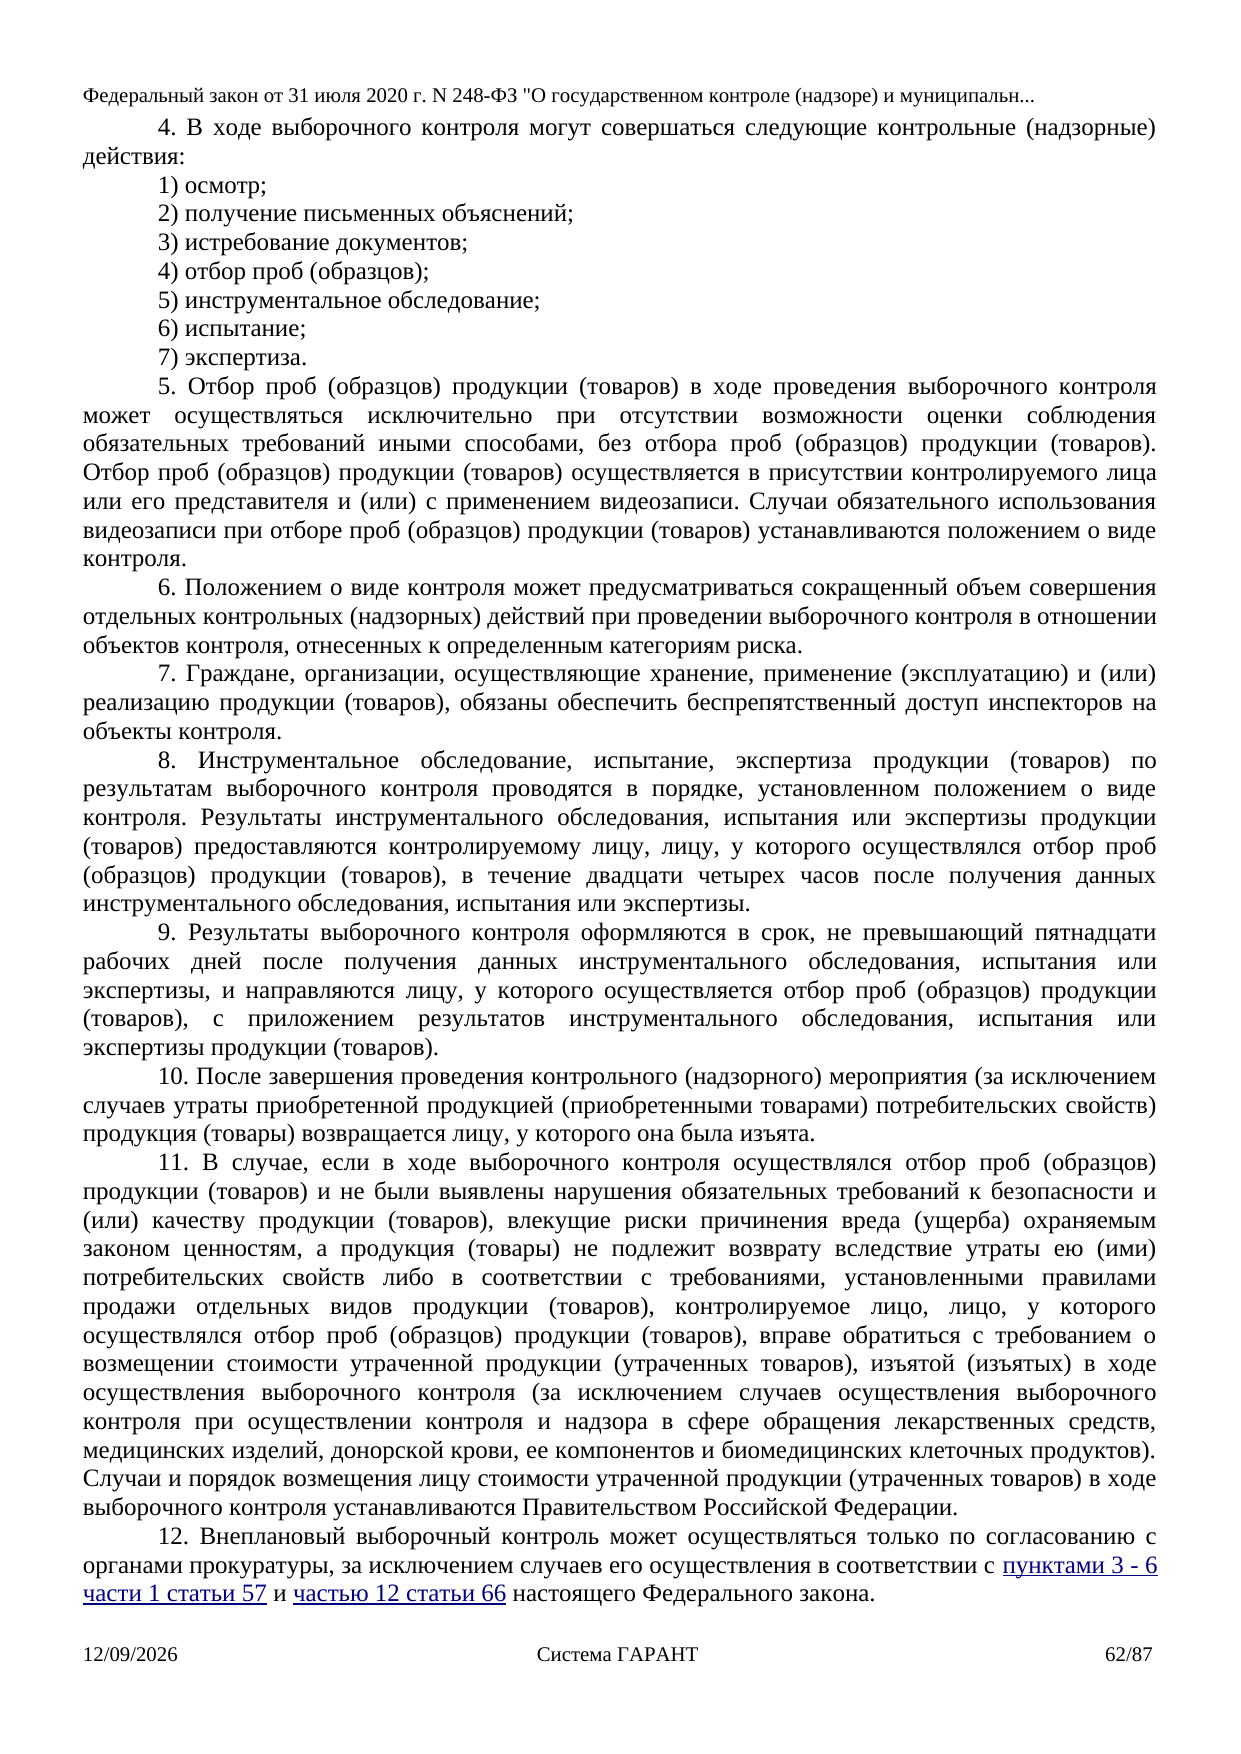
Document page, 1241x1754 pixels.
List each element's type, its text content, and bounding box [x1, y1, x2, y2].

text 1) осмотр; [83, 170, 1157, 198]
text 10. После завершения проведения контрольного (надзорного) мероприятия (за исключением случаев утраты приобретенной продукцией (приобретенными товарами) потребительских свойств) продукция (товары) возвращается лицу, у которого она была изъята. [83, 1061, 1157, 1147]
text 4. В ходе выборочного контроля могут совершаться следующие контрольные (надзорные) действия: [83, 112, 1157, 170]
text 8. Инструментальное обследование, испытание, экспертиза продукции (товаров) по результатам выборочного контроля проводятся в порядке, установленном положением о виде контроля. Результаты инструментального обследования, испытания или экспертизы продукции (товаров) предоставляются контролируемому лицу, лицу, у которого осуществлялся отбор проб (образцов) продукции (товаров), в течение двадцати четырех часов после получения данных инструментального обследования, испытания или экспертизы. [83, 745, 1157, 917]
text 9. Результаты выборочного контроля оформляются в срок, не превышающий пятнадцати рабочих дней после получения данных инструментального обследования, испытания или экспертизы, и направляются лицу, у которого осуществляется отбор проб (образцов) продукции (товаров), с приложением результатов инструментального обследования, испытания или экспертизы продукции (товаров). [83, 917, 1157, 1061]
text 2) получение письменных объяснений; [83, 198, 1157, 227]
text 3) истребование документов; [83, 227, 1157, 256]
text 11. В случае, если в ходе выборочного контроля осуществлялся отбор проб (образцов) продукции (товаров) и не были выявлены нарушения обязательных требований к безопасности и (или) качеству продукции (товаров), влекущие риски причинения вреда (ущерба) охраняемым законом ценностям, а продукция (товары) не подлежит возврату вследствие утраты ею (ими) потребительских свойств либо в соответствии с требованиями, установленными правилами продажи отдельных видов продукции (товаров), контролируемое лицо, лицо, у которого осуществлялся отбор проб (образцов) продукции (товаров), вправе обратиться с требованием о возмещении стоимости утраченной продукции (утраченных товаров), изъятой (изъятых) в ходе осуществления выборочного контроля (за исключением случаев осуществления выборочного контроля при осуществлении контроля и надзора в сфере обращения лекарственных средств, медицинских изделий, донорской крови, ее компонентов и биомедицинских клеточных продуктов). Случаи и порядок возмещения лицу стоимости утраченной продукции (утраченных товаров) в ходе выборочного контроля устанавливаются Правительством Российской Федерации. [83, 1147, 1157, 1521]
text 6) испытание; [83, 313, 1157, 342]
text 5. Отбор проб (образцов) продукции (товаров) в ходе проведения выборочного контроля может осуществляться исключительно при отсутствии возможности оценки соблюдения обязательных требований иными способами, без отбора проб (образцов) продукции (товаров). Отбор проб (образцов) продукции (товаров) осуществляется в присутствии контролируемого лица или его представителя и (или) с применением видеозаписи. Случаи обязательного использования видеозаписи при отборе проб (образцов) продукции (товаров) устанавливаются положением о виде контроля. [83, 371, 1157, 572]
text 6. Положением о виде контроля может предусматриваться сокращенный объем совершения отдельных контрольных (надзорных) действий при проведении выборочного контроля в отношении объектов контроля, отнесенных к определенным категориям риска. [83, 572, 1157, 658]
text 5) инструментальное обследование; [83, 285, 1157, 313]
text 12. Внеплановый выборочный контроль может осуществляться только по согласованию с органами прокуратуры, за исключением случаев его осуществления в соответствии с пунктами 3 - 6 части 1 статьи 57 и частью 12 статьи 66 настоящего Федерального закона. [83, 1521, 1157, 1607]
text 7) экспертиза. [83, 342, 1157, 371]
text 7. Граждане, организации, осуществляющие хранение, применение (эксплуатацию) и (или) реализацию продукции (товаров), обязаны обеспечить беспрепятственный доступ инспекторов на объекты контроля. [83, 658, 1157, 745]
text 4) отбор проб (образцов); [83, 256, 1157, 285]
